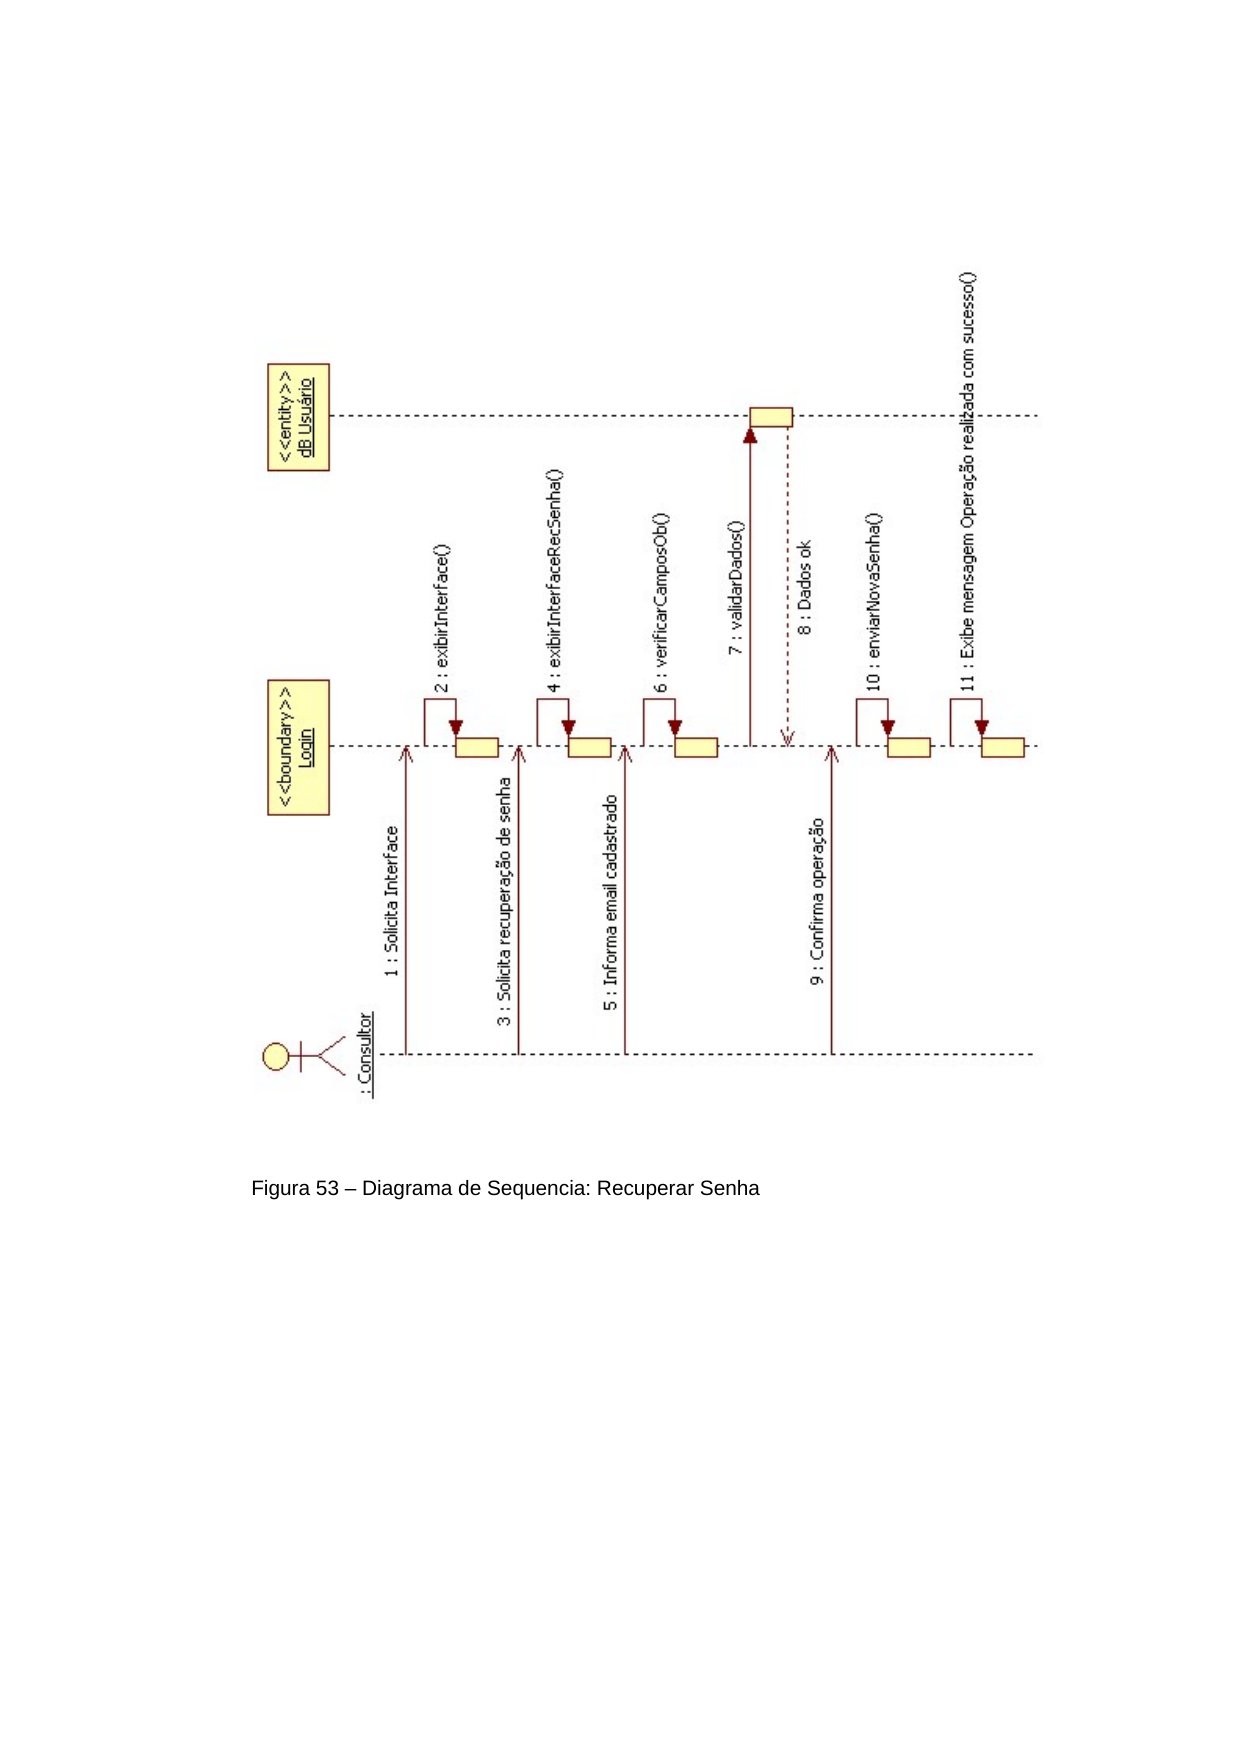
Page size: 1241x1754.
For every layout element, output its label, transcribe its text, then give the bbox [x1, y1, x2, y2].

text Figura 53 – Diagrama de Sequencia: Recuperar Senha [177, 1165, 1122, 1200]
picture [230, 265, 1069, 1165]
